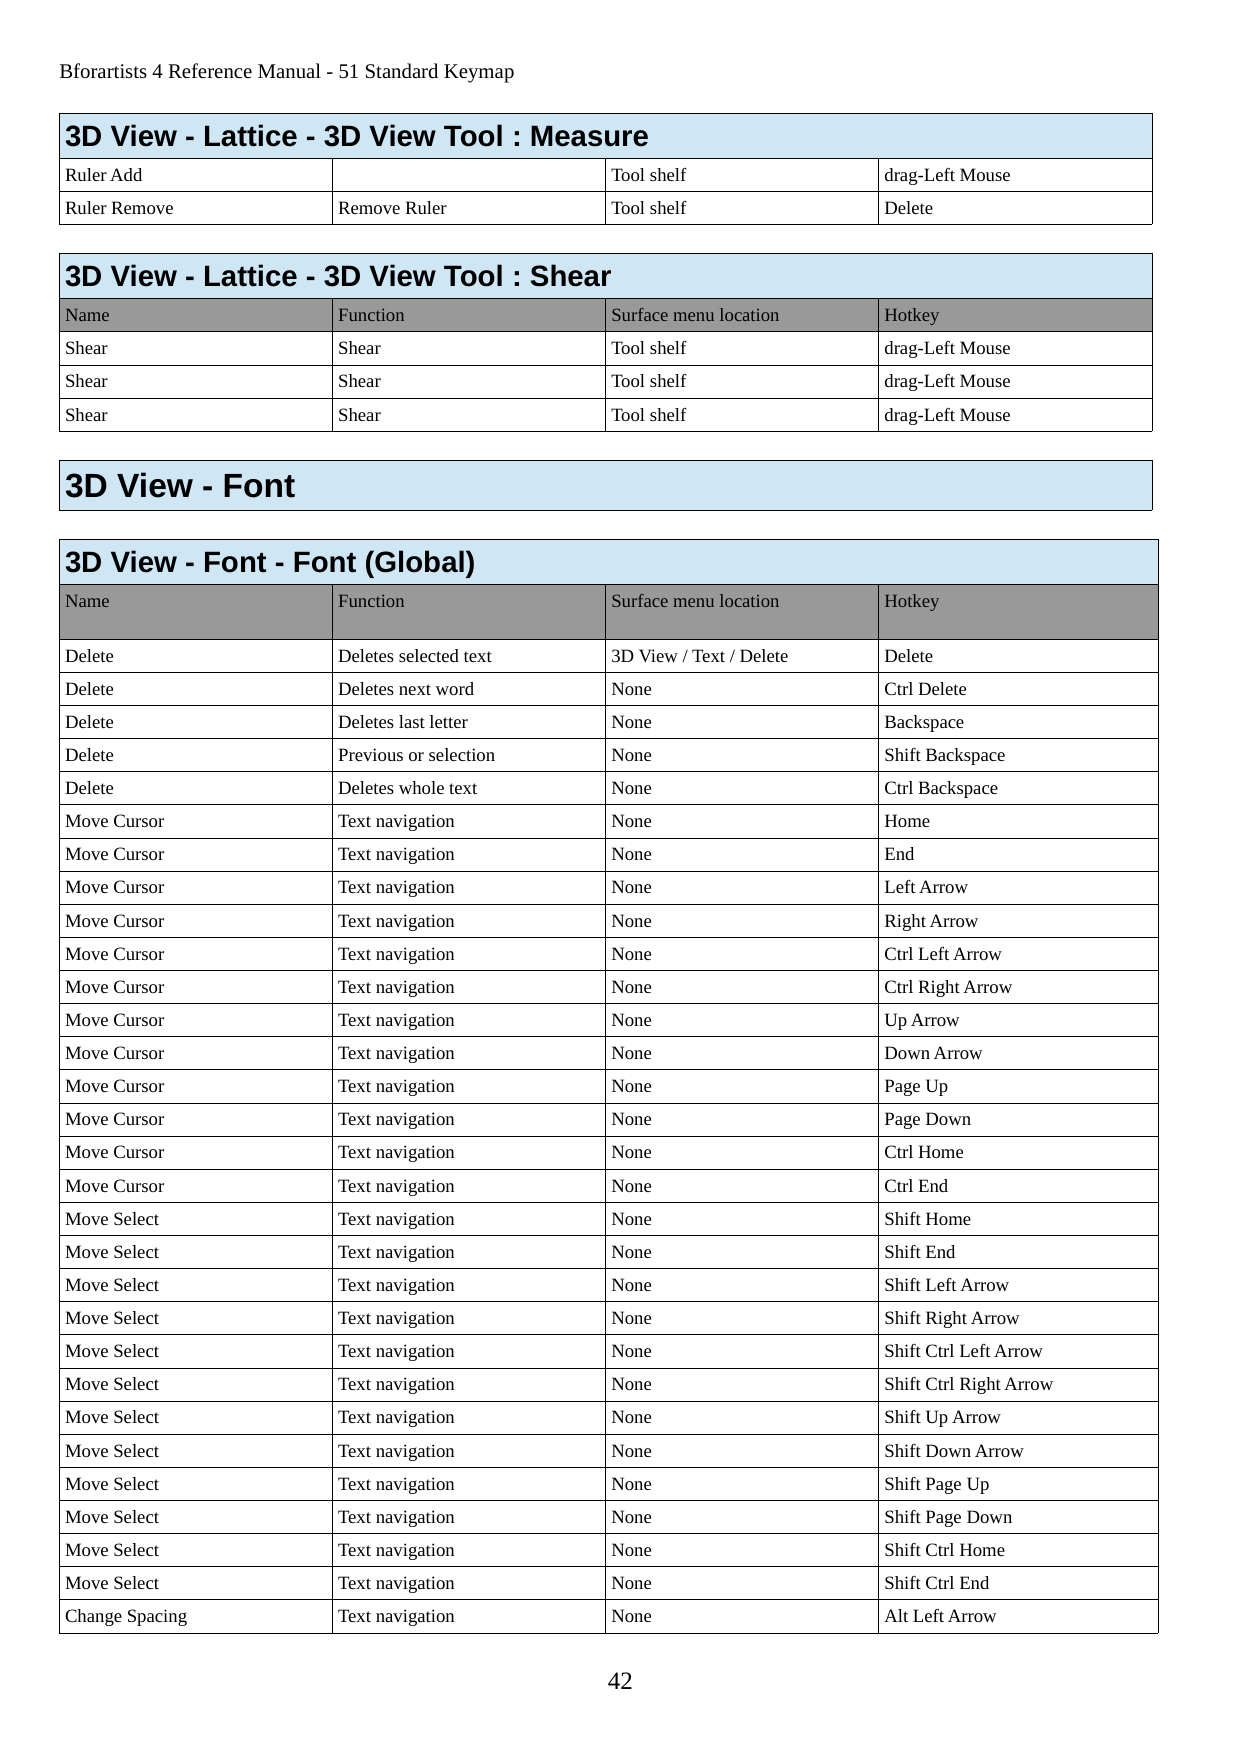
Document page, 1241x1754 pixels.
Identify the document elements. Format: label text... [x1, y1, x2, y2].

table_header 3D View - Font - Font (Global) [60, 540, 1158, 584]
table_cell Move Cursor [60, 1037, 332, 1069]
table_cell Delete [879, 192, 1152, 224]
table_cell Text navigation [333, 1037, 605, 1069]
table_cell Ruler Add [60, 159, 332, 191]
table_cell Move Cursor [60, 1170, 332, 1202]
table_cell Delete [60, 739, 332, 771]
table_cell Shift Home [879, 1203, 1158, 1235]
table_cell Delete [60, 640, 332, 672]
table_cell None [606, 1369, 878, 1401]
table_cell Move Cursor [60, 839, 332, 871]
table_cell None [606, 1567, 878, 1599]
table_cell Ctrl Backspace [879, 772, 1158, 804]
table_cell Shear [333, 366, 605, 398]
table_cell Shear [60, 366, 332, 398]
table_cell Text navigation [333, 1004, 605, 1036]
table_cell Change Spacing [60, 1600, 332, 1632]
table_cell Delete [60, 673, 332, 705]
table_cell None [606, 1236, 878, 1268]
table_cell Move Select [60, 1567, 332, 1599]
table_header 3D View - Lattice - 3D View Tool : Shear [60, 254, 1152, 298]
table_cell Deletes last letter [333, 706, 605, 738]
table_cell Text navigation [333, 1170, 605, 1202]
table_cell Move Select [60, 1534, 332, 1566]
table_cell Move Cursor [60, 872, 332, 904]
table_header 3D View - Lattice - 3D View Tool : Measure [60, 114, 1152, 158]
table_cell Shift Ctrl End [879, 1567, 1158, 1599]
table_cell drag-Left Mouse [879, 159, 1152, 191]
table_cell Ctrl Home [879, 1137, 1158, 1169]
table_cell Name [60, 585, 332, 639]
table_cell Text navigation [333, 971, 605, 1003]
table_cell Text navigation [333, 1236, 605, 1268]
table_cell Text navigation [333, 1567, 605, 1599]
table_cell Move Cursor [60, 805, 332, 837]
table_cell Shift Left Arrow [879, 1269, 1158, 1301]
table_cell Text navigation [333, 1335, 605, 1367]
table_cell Text navigation [333, 1402, 605, 1434]
table_cell Text navigation [333, 1104, 605, 1136]
table_cell Deletes selected text [333, 640, 605, 672]
table_cell Shift Page Up [879, 1468, 1158, 1500]
table_cell Shift Up Arrow [879, 1402, 1158, 1434]
table_cell Shear [60, 399, 332, 431]
table_cell Shift End [879, 1236, 1158, 1268]
table_cell Move Select [60, 1335, 332, 1367]
table_cell None [606, 1203, 878, 1235]
table_cell Move Cursor [60, 971, 332, 1003]
table_cell [333, 159, 605, 191]
table_cell Tool shelf [606, 366, 878, 398]
table_cell Text navigation [333, 1302, 605, 1334]
table_cell Shift Ctrl Home [879, 1534, 1158, 1566]
table_cell Move Select [60, 1302, 332, 1334]
table_cell Text navigation [333, 1070, 605, 1102]
table_cell Text navigation [333, 1600, 605, 1632]
table_cell Page Down [879, 1104, 1158, 1136]
table_cell None [606, 1070, 878, 1102]
table_cell Move Cursor [60, 1104, 332, 1136]
table_cell Left Arrow [879, 872, 1158, 904]
table_cell None [606, 706, 878, 738]
table_cell Text navigation [333, 1369, 605, 1401]
table_cell Function [333, 299, 605, 331]
table_cell Shift Ctrl Left Arrow [879, 1335, 1158, 1367]
table_cell Name [60, 299, 332, 331]
table_cell None [606, 905, 878, 937]
table_cell End [879, 839, 1158, 871]
table_cell None [606, 839, 878, 871]
table_cell Surface menu location [606, 299, 878, 331]
table_cell Move Cursor [60, 938, 332, 970]
table_cell None [606, 1335, 878, 1367]
table_cell None [606, 1501, 878, 1533]
table_cell Previous or selection [333, 739, 605, 771]
table_cell Text navigation [333, 905, 605, 937]
table_cell None [606, 938, 878, 970]
table_cell None [606, 1435, 878, 1467]
table_cell Move Cursor [60, 1137, 332, 1169]
table_cell Move Select [60, 1269, 332, 1301]
table_cell Move Select [60, 1468, 332, 1500]
table_cell Move Cursor [60, 1070, 332, 1102]
table_cell Shift Page Down [879, 1501, 1158, 1533]
table_cell Hotkey [879, 585, 1158, 639]
table_cell Text navigation [333, 839, 605, 871]
table_cell Shear [60, 332, 332, 364]
table_cell Move Select [60, 1203, 332, 1235]
table_cell Right Arrow [879, 905, 1158, 937]
table_cell drag-Left Mouse [879, 366, 1152, 398]
table_cell Text navigation [333, 1269, 605, 1301]
table_cell Page Up [879, 1070, 1158, 1102]
table_cell Ctrl End [879, 1170, 1158, 1202]
table_cell Shift Ctrl Right Arrow [879, 1369, 1158, 1401]
table_cell Deletes whole text [333, 772, 605, 804]
table_cell Text navigation [333, 938, 605, 970]
table_cell None [606, 739, 878, 771]
table_cell Ctrl Left Arrow [879, 938, 1158, 970]
table_cell Remove Ruler [333, 192, 605, 224]
table_cell Move Select [60, 1435, 332, 1467]
table_cell None [606, 1302, 878, 1334]
table_cell Function [333, 585, 605, 639]
table_cell Move Select [60, 1369, 332, 1401]
table_cell Delete [60, 706, 332, 738]
table_cell Ruler Remove [60, 192, 332, 224]
table_cell Move Select [60, 1236, 332, 1268]
table_cell Text navigation [333, 1203, 605, 1235]
table_cell None [606, 1170, 878, 1202]
table_cell Shear [333, 399, 605, 431]
table_cell Move Select [60, 1501, 332, 1533]
table_cell Down Arrow [879, 1037, 1158, 1069]
table_cell None [606, 1004, 878, 1036]
table_cell Text navigation [333, 805, 605, 837]
table_cell Delete [879, 640, 1158, 672]
table_cell Move Select [60, 1402, 332, 1434]
table_cell Text navigation [333, 1435, 605, 1467]
table_cell Surface menu location [606, 585, 878, 639]
table_cell Hotkey [879, 299, 1152, 331]
table_cell Tool shelf [606, 192, 878, 224]
table_cell None [606, 1600, 878, 1632]
table_cell Tool shelf [606, 399, 878, 431]
table_cell None [606, 1534, 878, 1566]
table_cell None [606, 1137, 878, 1169]
table_cell Up Arrow [879, 1004, 1158, 1036]
table_cell Text navigation [333, 1501, 605, 1533]
table_cell Tool shelf [606, 159, 878, 191]
table_cell Text navigation [333, 872, 605, 904]
table_cell Shift Down Arrow [879, 1435, 1158, 1467]
table_cell Text navigation [333, 1137, 605, 1169]
table_cell Ctrl Delete [879, 673, 1158, 705]
table_cell None [606, 772, 878, 804]
table_cell Text navigation [333, 1468, 605, 1500]
table_cell drag-Left Mouse [879, 332, 1152, 364]
table_cell Move Cursor [60, 1004, 332, 1036]
table_cell None [606, 1269, 878, 1301]
table_cell Text navigation [333, 1534, 605, 1566]
table_cell None [606, 1037, 878, 1069]
table_cell None [606, 971, 878, 1003]
table_header 3D View - Font [60, 461, 1152, 510]
table_cell 3D View / Text / Delete [606, 640, 878, 672]
table_cell Delete [60, 772, 332, 804]
table_cell Backspace [879, 706, 1158, 738]
table_cell None [606, 1104, 878, 1136]
table_cell Shear [333, 332, 605, 364]
table_cell None [606, 805, 878, 837]
table_cell None [606, 872, 878, 904]
table_cell Ctrl Right Arrow [879, 971, 1158, 1003]
table_cell None [606, 673, 878, 705]
table_cell Alt Left Arrow [879, 1600, 1158, 1632]
table_cell Shift Backspace [879, 739, 1158, 771]
table_cell Tool shelf [606, 332, 878, 364]
table_cell Home [879, 805, 1158, 837]
table_cell None [606, 1468, 878, 1500]
table_cell Deletes next word [333, 673, 605, 705]
table_cell Shift Right Arrow [879, 1302, 1158, 1334]
table_cell None [606, 1402, 878, 1434]
table_cell Move Cursor [60, 905, 332, 937]
table_cell drag-Left Mouse [879, 399, 1152, 431]
